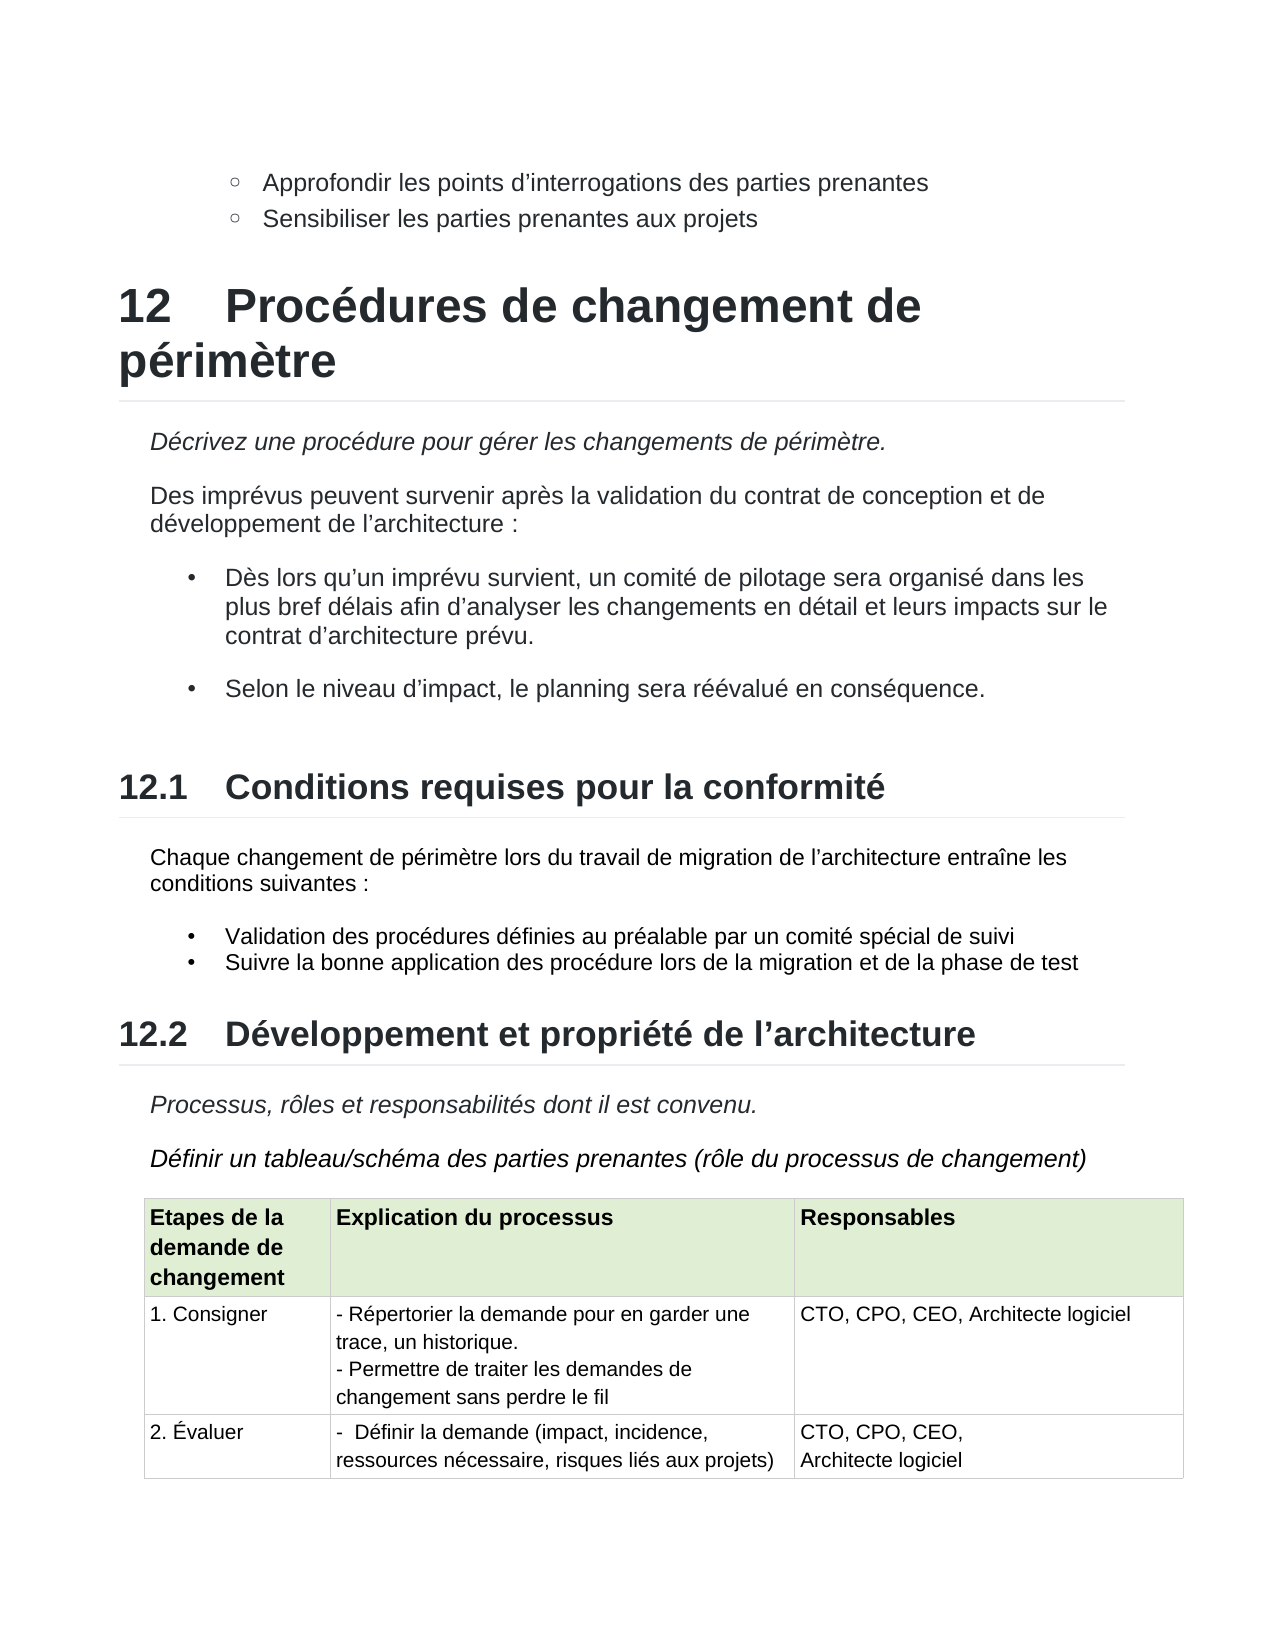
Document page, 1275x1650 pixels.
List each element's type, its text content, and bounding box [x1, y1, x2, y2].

list Dès lors qu’un imprévu survient, un comité de pilotage sera organisé dans les plus bref délais afin d’analyser les changements en détail et leurs impacts sur le contrat d’architecture prévu. [187, 563, 1125, 649]
table_header Explication du processus [331, 1199, 794, 1296]
subtitle Conditions requises pour la conformité [119, 766, 1125, 817]
table_cell - Répertorier la demande pour en garder une trace, un historique. - Permettre de traiter les demandes de changement sans perdre le fil [331, 1297, 794, 1414]
table_cell 2. Évaluer [145, 1415, 330, 1477]
text Processus, rôles et responsabilités dont il est convenu. [150, 1091, 1125, 1119]
table_header Responsables [795, 1199, 1183, 1296]
list Sensibiliser les parties prenantes aux projets [225, 204, 1125, 233]
table_cell 1. Consigner [145, 1297, 330, 1414]
table_cell CTO, CPO, CEO, Architecte logiciel [795, 1415, 1183, 1477]
list Approfondir les points d’interrogations des parties prenantes [225, 168, 1125, 197]
subtitle Procédures de changement de périmètre [119, 278, 1125, 400]
table_header Etapes de la demande de changement [145, 1199, 330, 1296]
text Définir un tableau/schéma des parties prenantes (rôle du processus de changement) [150, 1144, 1125, 1173]
text Décrivez une procédure pour gérer les changements de périmètre. [150, 427, 1125, 456]
table_cell - Définir la demande (impact, incidence, ressources nécessaire, risques liés aux projets) [331, 1415, 794, 1477]
list Suivre la bonne application des procédure lors de la migration et de la phase de test [187, 949, 1125, 975]
text Chaque changement de périmètre lors du travail de migration de l’architecture entraîne les conditions suivantes : [150, 843, 1125, 896]
text Des imprévus peuvent survenir après la validation du contrat de conception et de développement de l’architecture : [150, 481, 1125, 538]
list Validation des procédures définies au préalable par un comité spécial de suivi [187, 923, 1125, 949]
table_cell CTO, CPO, CEO, Architecte logiciel [795, 1297, 1183, 1414]
list Selon le niveau d’impact, le planning sera réévalué en conséquence. [187, 674, 1125, 703]
subtitle Développement et propriété de l’architecture [119, 1013, 1125, 1064]
